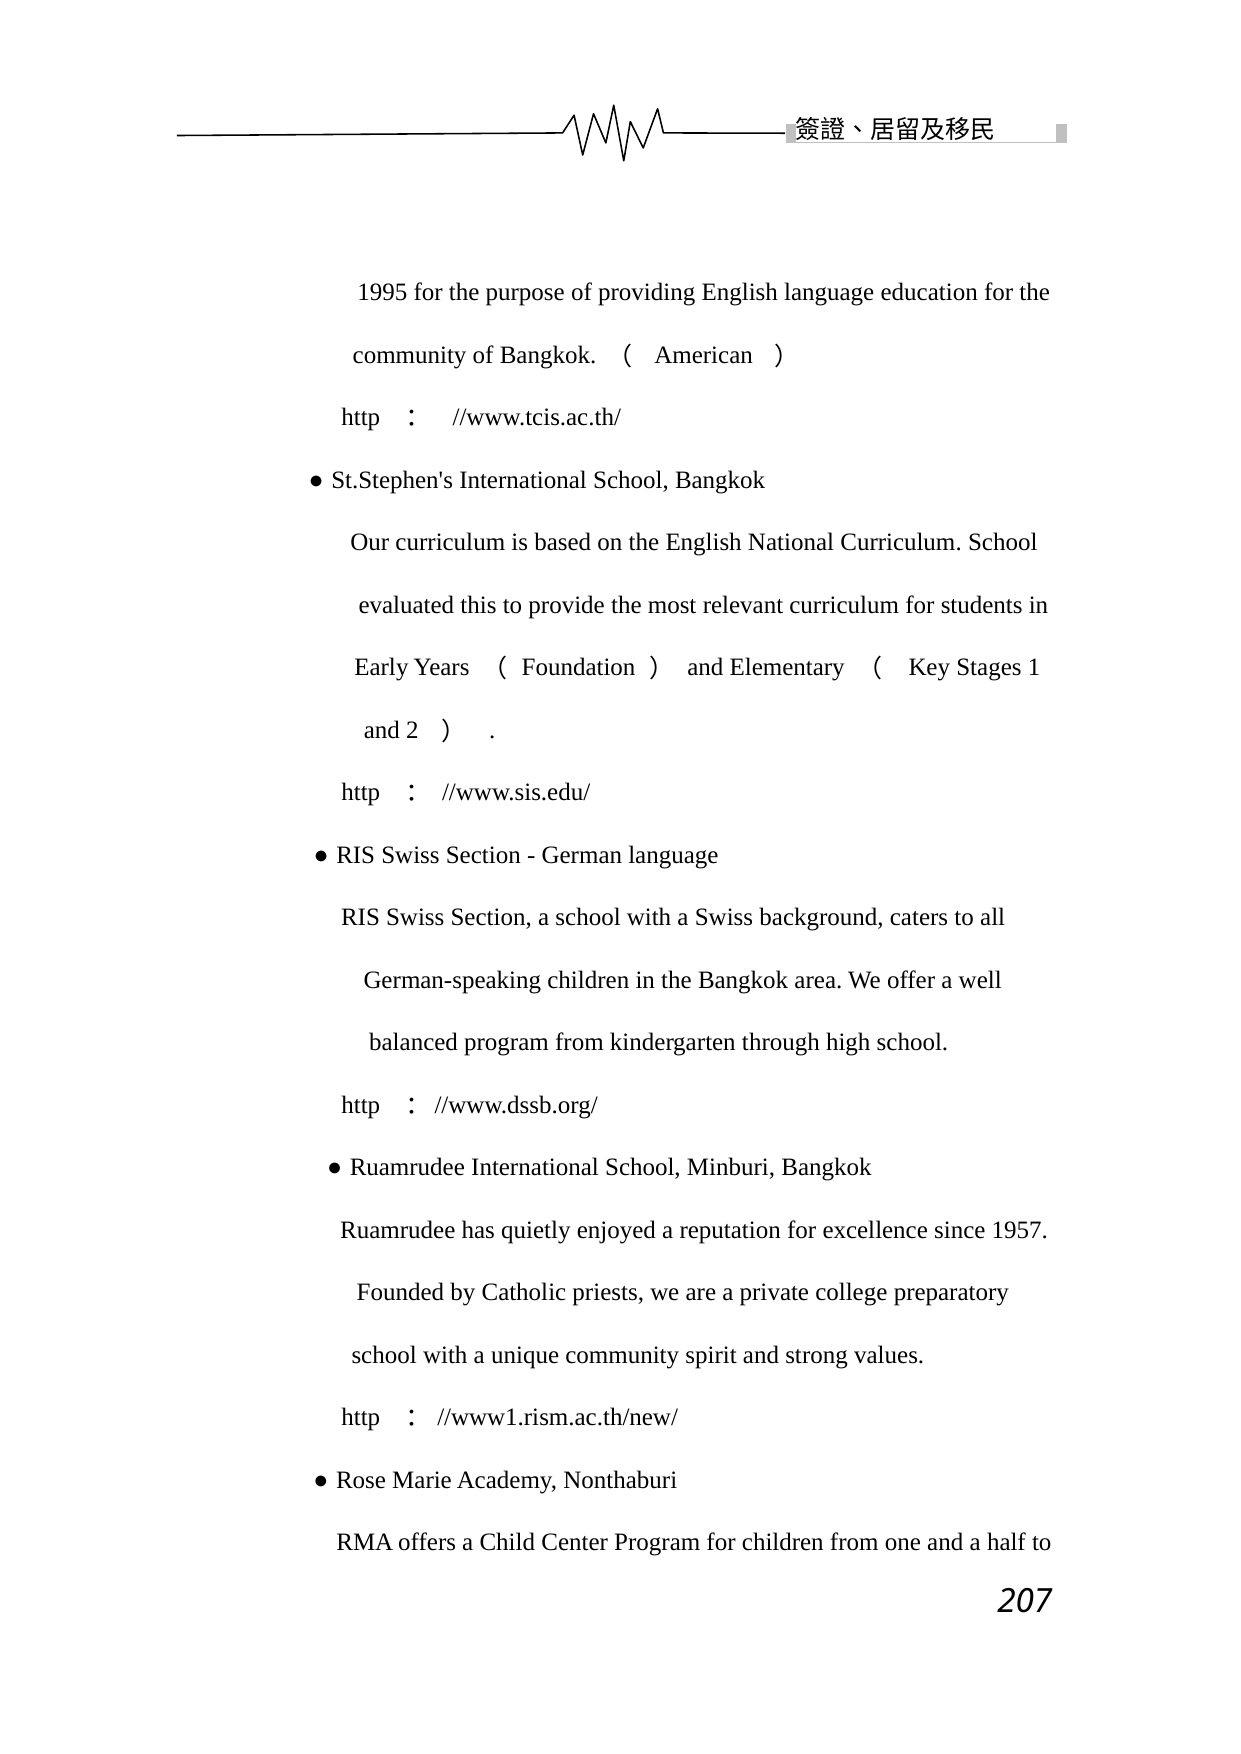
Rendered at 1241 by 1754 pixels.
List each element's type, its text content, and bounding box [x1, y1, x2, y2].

text Our curriculum is based on the English National Curriculum. School evaluated this to provide the most relevant curriculum for students in Early Years（Foundation）and Elementary（Key Stages 1 and 2）. [281, 500, 1058, 750]
text http：//www.dssb.org/ [281, 1063, 1058, 1125]
text ● Rose Marie Academy, Nonthaburi [281, 1438, 1058, 1500]
text RIS Swiss Section, a school with a Swiss background, caters to all German-speaking children in the Bangkok area. We offer a well balanced program from kindergarten through high school. [281, 875, 1058, 1063]
text 1995 for the purpose of providing English language education for the community of Bangkok.（American） [281, 250, 1058, 375]
text http：//www1.rism.ac.th/new/ [281, 1375, 1058, 1438]
text http：//www.tcis.ac.th/ [281, 375, 1058, 438]
text ● Ruamrudee International School, Minburi, Bangkok [281, 1125, 1058, 1188]
text http：//www.sis.edu/ [281, 750, 1058, 813]
text Ruamrudee has quietly enjoyed a reputation for excellence since 1957. Founded by Catholic priests, we are a private college preparatory school with a unique community spirit and strong values. [281, 1188, 1058, 1375]
text RMA offers a Child Center Program for children from one and a half to [281, 1500, 1058, 1563]
text ● St.Stephen's International School, Bangkok [281, 438, 1058, 500]
text ● RIS Swiss Section - German language [281, 813, 1058, 875]
